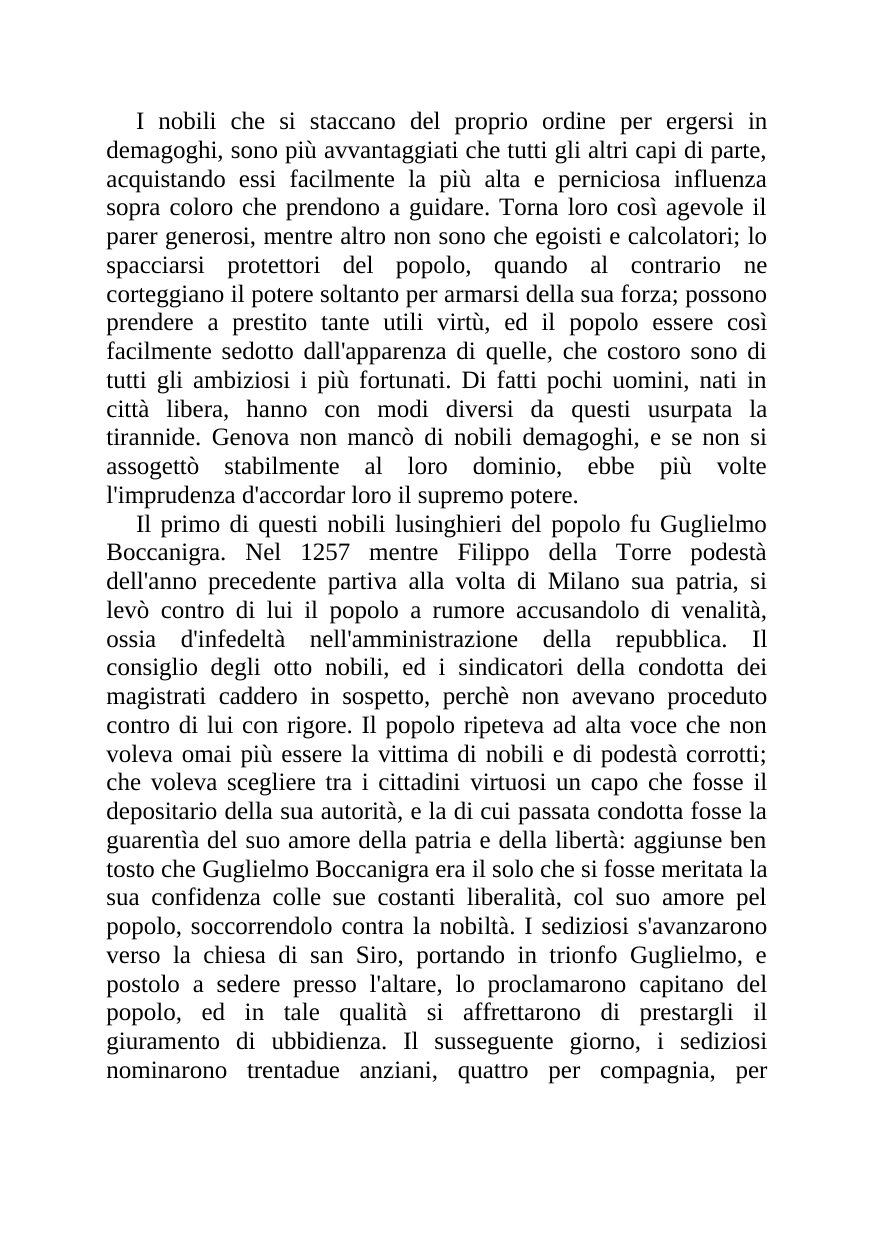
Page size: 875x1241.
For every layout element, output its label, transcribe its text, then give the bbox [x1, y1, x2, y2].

text I nobili che si staccano del proprio ordine per ergersi in demagoghi, sono più avvantaggiati che tutti gli altri capi di parte, acquistando essi facilmente la più alta e perniciosa influenza sopra coloro che prendono a guidare. Torna loro così agevole il parer generosi, mentre altro non sono che egoisti e calcolatori; lo spacciarsi protettori del popolo, quando al contrario ne corteggiano il potere soltanto per armarsi della sua forza; possono prendere a prestito tante utili virtù, ed il popolo essere così facilmente sedotto dall'apparenza di quelle, che costoro sono di tutti gli ambiziosi i più fortunati. Di fatti pochi uomini, nati in città libera, hanno con modi diversi da questi usurpata la tirannide. Genova non mancò di nobili demagoghi, e se non si assogettò stabilmente al loro dominio, ebbe più volte l'imprudenza d'accordar loro il supremo potere. [106, 106, 768, 509]
text Il primo di questi nobili lusinghieri del popolo fu Guglielmo Boccanigra. Nel 1257 mentre Filippo della Torre podestà dell'anno precedente partiva alla volta di Milano sua patria, si levò contro di lui il popolo a rumore accusandolo di venalità, ossia d'infedeltà nell'amministrazione della repubblica. Il consiglio degli otto nobili, ed i sindicatori della condotta dei magistrati caddero in sospetto, perchè non avevano proceduto contro di lui con rigore. Il popolo ripeteva ad alta voce che non voleva omai più essere la vittima di nobili e di podestà corrotti; che voleva scegliere tra i cittadini virtuosi un capo che fosse il depositario della sua autorità, e la di cui passata condotta fosse la guarentìa del suo amore della patria e della libertà: aggiunse ben tosto che Guglielmo Boccanigra era il solo che si fosse meritata la sua confidenza colle sue costanti liberalità, col suo amore pel popolo, soccorrendolo contra la nobiltà. I sediziosi s'avanzarono verso la chiesa di san Siro, portando in trionfo Guglielmo, e postolo a sedere presso l'altare, lo proclamarono capitano del popolo, ed in tale qualità si affrettarono di prestargli il giuramento di ubbidienza. Il susseguente giorno, i sediziosi nominarono trentadue anziani, quattro per compagnia, per [106, 509, 768, 1084]
